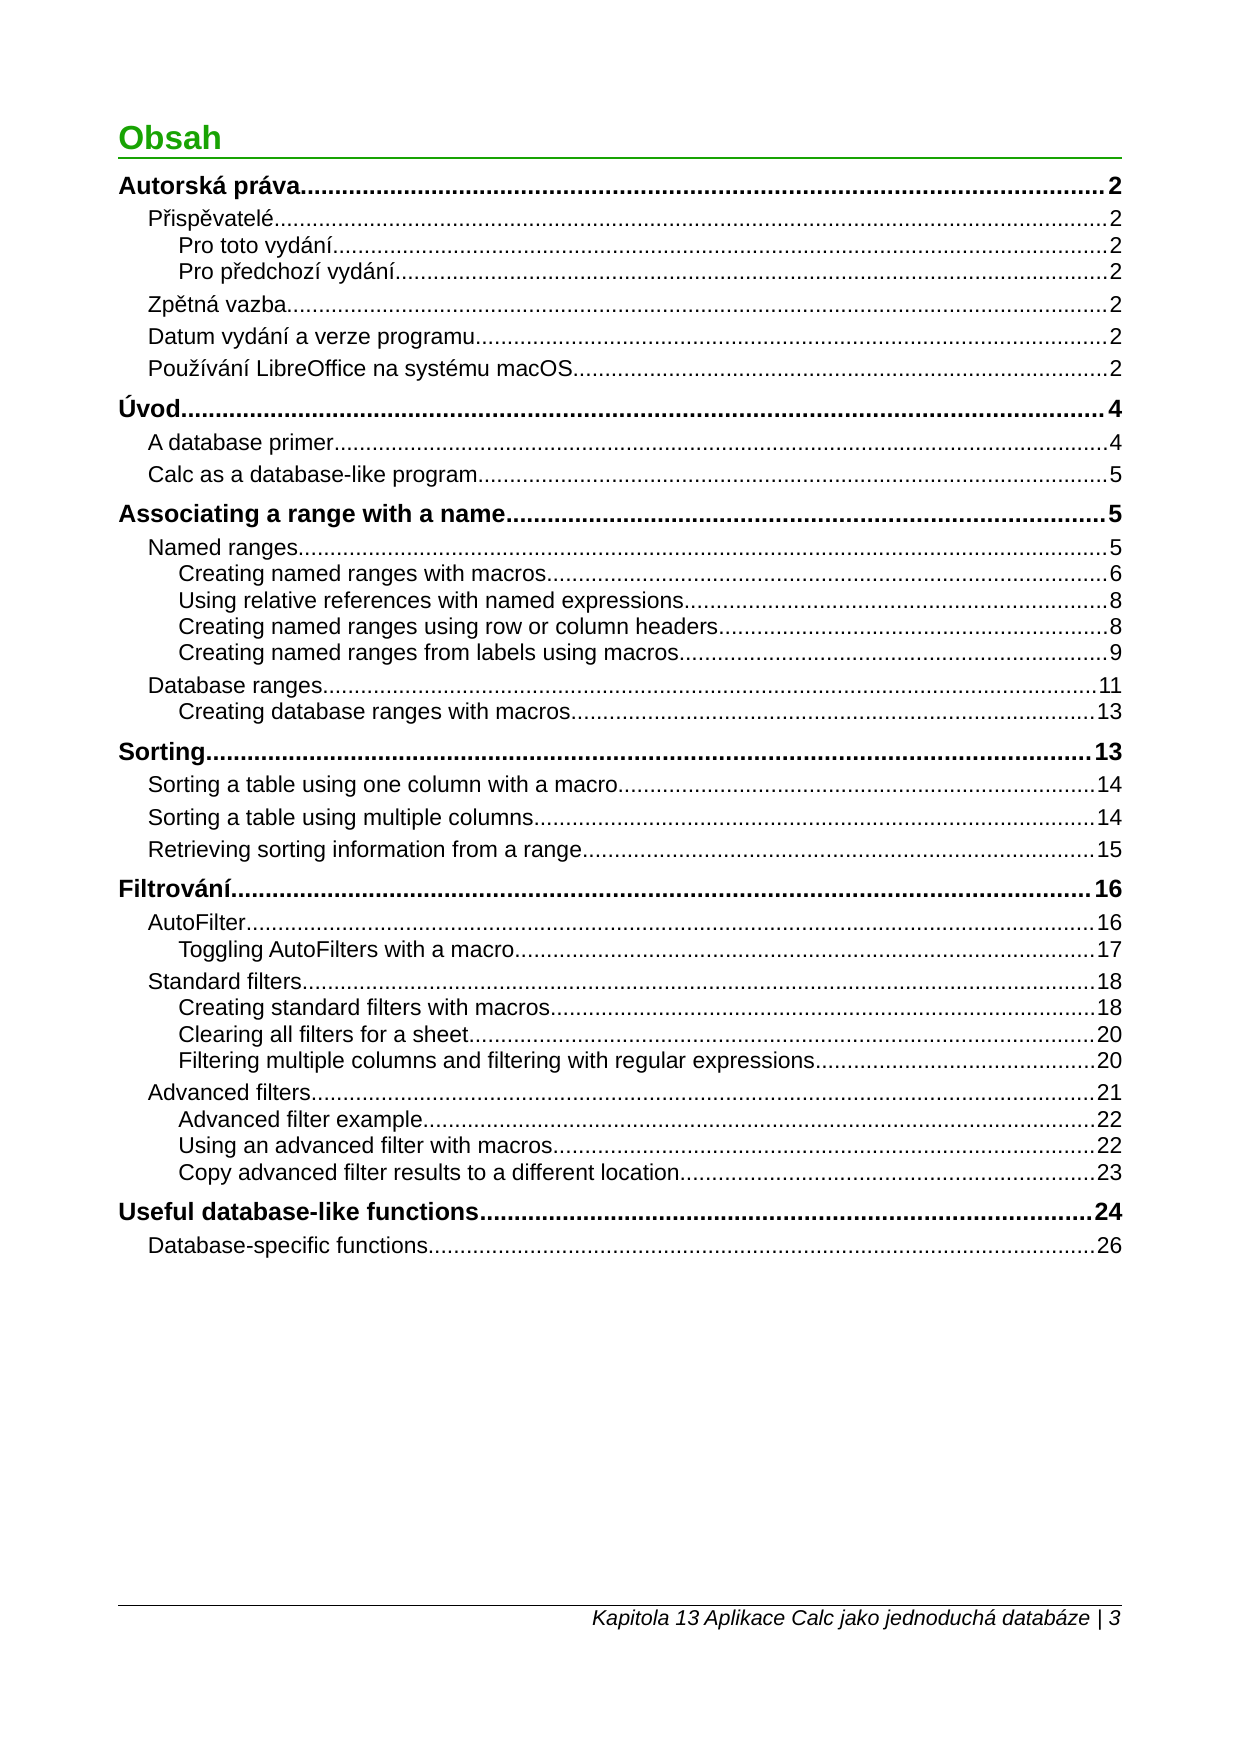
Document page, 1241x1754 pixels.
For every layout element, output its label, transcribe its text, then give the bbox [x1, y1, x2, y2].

text Using relative references with named expressions 8 [178, 587, 1122, 613]
text Autorská práva 2 [118, 171, 1122, 199]
text Using an advanced filter with macros 22 [178, 1132, 1122, 1158]
text Sorting a table using multiple columns 14 [148, 804, 1122, 830]
text Database ranges 11 [148, 672, 1122, 698]
text Retrieving sorting information from a range 15 [148, 836, 1122, 862]
text Pro předchozí vydání 2 [178, 258, 1122, 284]
text Úvod 4 [118, 394, 1122, 422]
text Creating standard filters with macros 18 [178, 994, 1122, 1021]
text Zpětná vazba 2 [148, 291, 1122, 317]
text Useful database-like functions 24 [118, 1197, 1122, 1226]
text Named ranges 5 [148, 534, 1122, 560]
text Přispěvatelé 2 [148, 205, 1122, 232]
text Creating named ranges from labels using macros 9 [178, 639, 1122, 666]
text Database-specific functions 26 [148, 1232, 1122, 1258]
text Toggling AutoFilters with a macro 17 [178, 936, 1122, 962]
text Standard filters 18 [148, 968, 1122, 994]
text Používání LibreOffice na systému macOS 2 [148, 355, 1122, 382]
subtitle Obsah [118, 118, 1122, 157]
text AutoFilter 16 [148, 909, 1122, 936]
text Calc as a database-like program 5 [148, 461, 1122, 487]
text A database primer 4 [148, 428, 1122, 455]
text Creating named ranges with macros 6 [178, 560, 1122, 587]
text Filtering multiple columns and filtering with regular expressions 20 [178, 1047, 1122, 1073]
text Filtrování 16 [118, 874, 1122, 903]
text Datum vydání a verze programu 2 [148, 323, 1122, 349]
text Sorting a table using one column with a macro 14 [148, 771, 1122, 798]
text Advanced filters 21 [148, 1079, 1122, 1106]
text Copy advanced filter results to a different location 23 [178, 1158, 1122, 1185]
text Sorting 13 [118, 736, 1122, 765]
text Clearing all filters for a sheet 20 [178, 1021, 1122, 1047]
text Pro toto vydání 2 [178, 232, 1122, 258]
text Creating database ranges with macros 13 [178, 698, 1122, 724]
text Advanced filter example 22 [178, 1106, 1122, 1132]
text Creating named ranges using row or column headers 8 [178, 613, 1122, 639]
text Associating a range with a name 5 [118, 499, 1122, 528]
